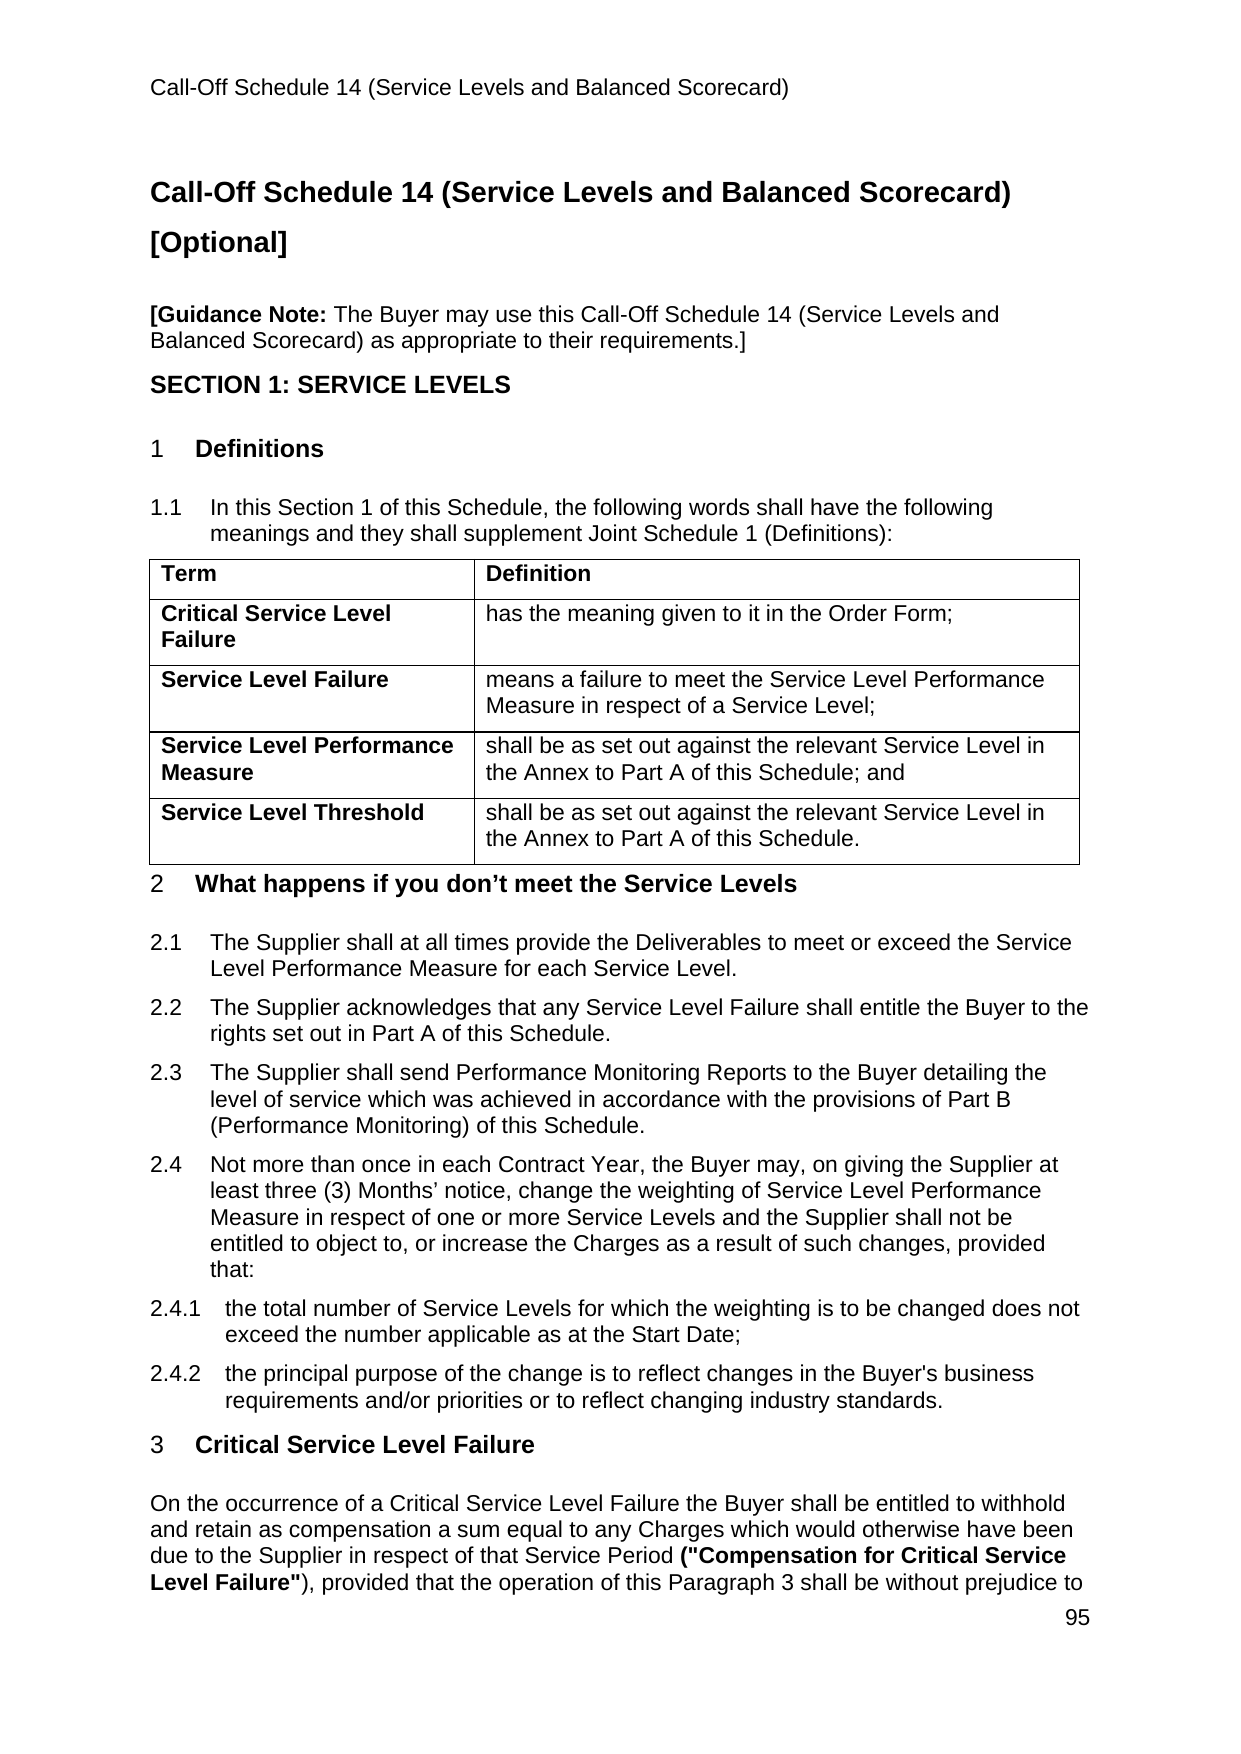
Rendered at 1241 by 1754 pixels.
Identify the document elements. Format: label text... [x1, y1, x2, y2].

table_cell shall be as set out against the relevant Service Level in the Annex to Part A of this Schedule; and [475, 733, 1079, 798]
list the total number of Service Levels for which the weighting is to be changed does not exceed the number applicable as at the Start Date; [150, 1295, 1090, 1348]
subtitle Critical Service Level Failure [150, 1430, 1090, 1458]
list In this Section 1 of this Schedule, the following words shall have the following meanings and they shall supplement Joint Schedule 1 (Definitions): [150, 494, 1090, 546]
table_cell means a failure to meet the Service Level Performance Measure in respect of a Service Level; [475, 666, 1079, 731]
subtitle SECTION 1: SERVICE LEVELS [150, 370, 1090, 399]
text [Guidance Note: The Buyer may use this Call-Off Schedule 14 (Service Levels and Balanced Scorecard) as appropriate to their requirements.] [150, 301, 1090, 353]
table_cell Critical Service Level Failure [150, 600, 474, 665]
subtitle Call-Off Schedule 14 (Service Levels and Balanced Scorecard) [Optional] [150, 175, 1090, 259]
table_cell Service Level Threshold [150, 799, 474, 864]
text On the occurrence of a Critical Service Level Failure the Buyer shall be entitled to withhold and retain as compensation a sum equal to any Charges which would otherwise have been due to the Supplier in respect of that Service Period ("Compensation for Critical Service Level Failure"), provided that the operation of this Paragraph 3 shall be without prejudice to [150, 1489, 1090, 1595]
table_cell has the meaning given to it in the Order Form; [475, 600, 1079, 665]
table_header Term [150, 560, 474, 599]
subtitle What happens if you don’t meet the Service Levels [150, 869, 1090, 898]
subtitle Definitions [150, 434, 1090, 463]
table_cell Service Level Failure [150, 666, 474, 731]
list The Supplier acknowledges that any Service Level Failure shall entitle the Buyer to the rights set out in Part A of this Schedule. [150, 994, 1090, 1047]
list The Supplier shall send Performance Monitoring Reports to the Buyer detailing the level of service which was achieved in accordance with the provisions of Part B (Performance Monitoring) of this Schedule. [150, 1059, 1090, 1138]
table_cell shall be as set out against the relevant Service Level in the Annex to Part A of this Schedule. [475, 799, 1079, 864]
table_cell Service Level Performance Measure [150, 733, 474, 798]
list Not more than once in each Contract Year, the Buyer may, on giving the Supplier at least three (3) Months’ notice, change the weighting of Service Level Performance Measure in respect of one or more Service Levels and the Supplier shall not be entitled to object to, or increase the Charges as a result of such changes, provided that: [150, 1151, 1090, 1283]
table_header Definition [475, 560, 1079, 599]
list The Supplier shall at all times provide the Deliverables to meet or exceed the Service Level Performance Measure for each Service Level. [150, 929, 1090, 982]
list the principal purpose of the change is to reflect changes in the Buyer's business requirements and/or priorities or to reflect changing industry standards. [150, 1360, 1090, 1413]
